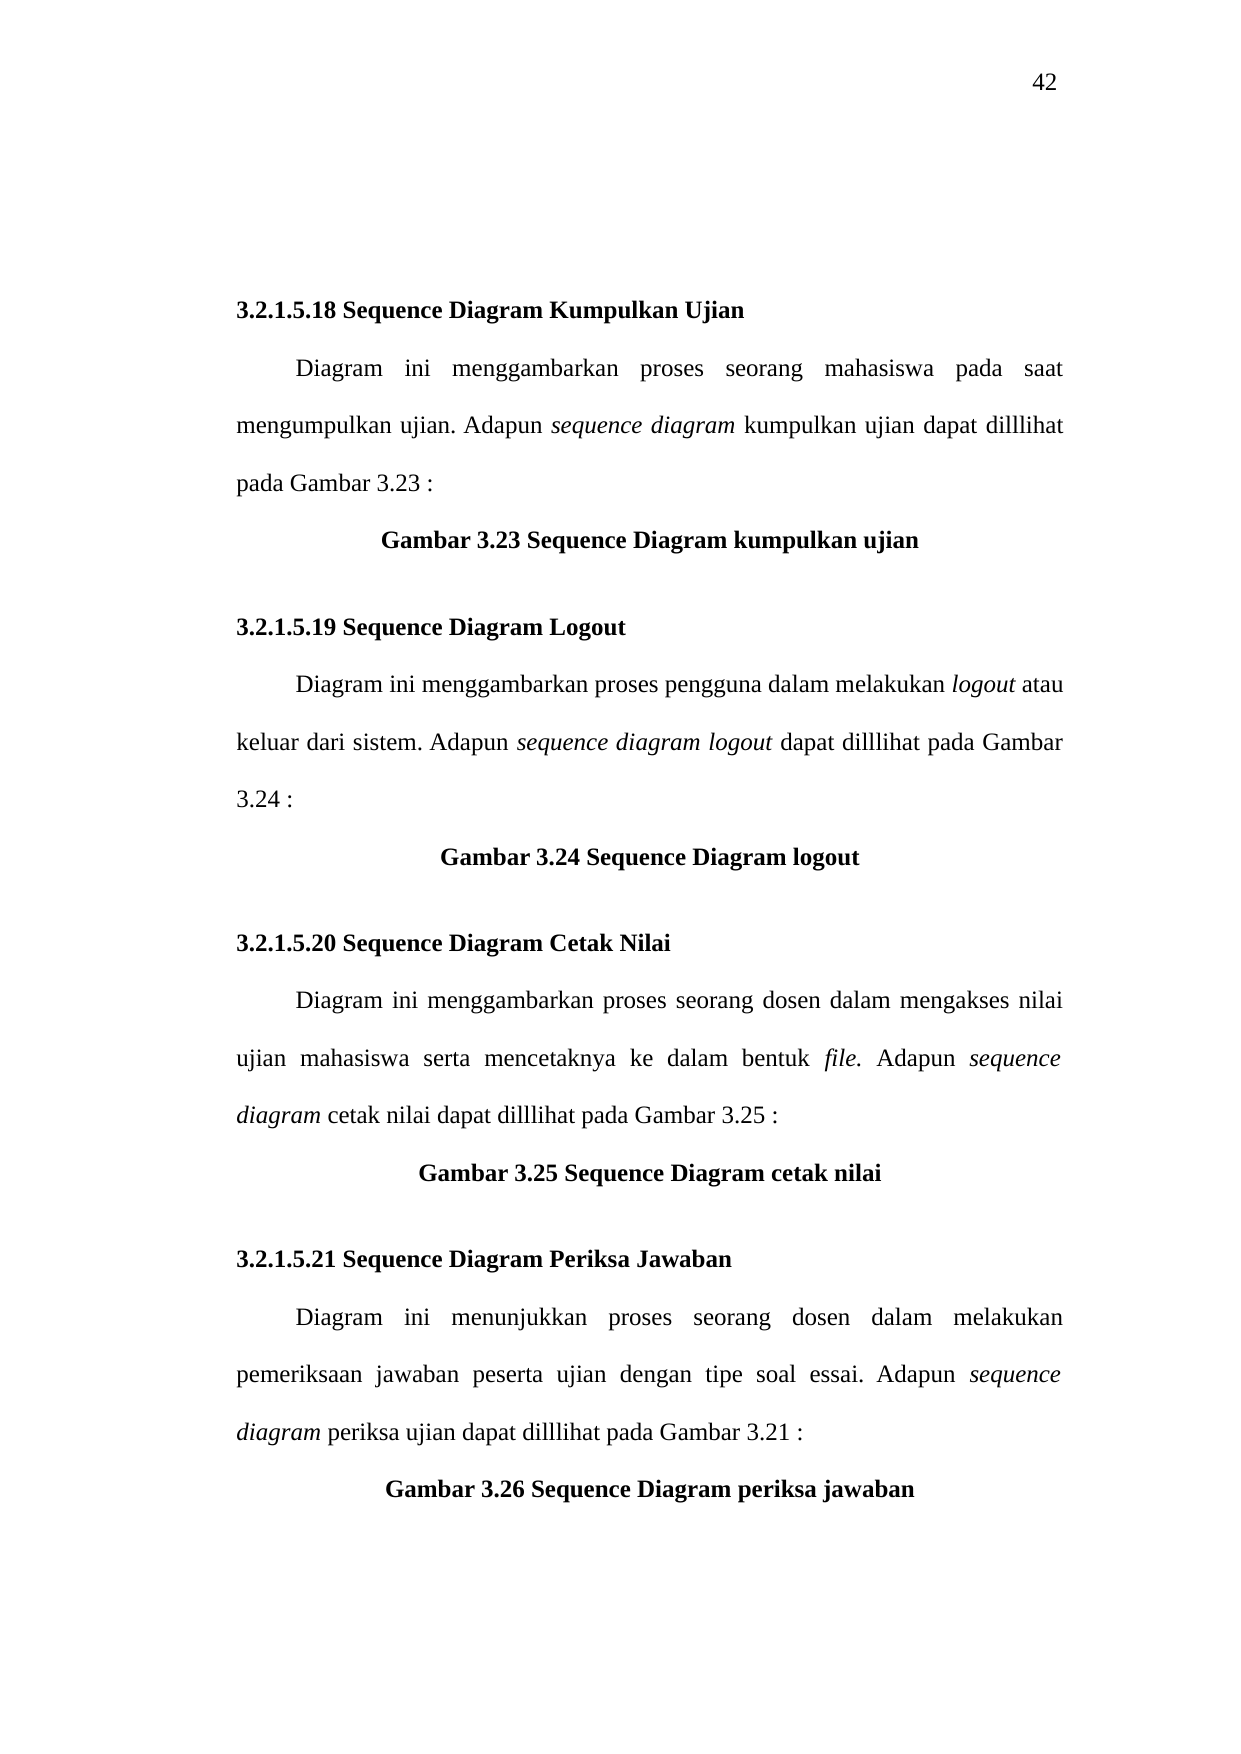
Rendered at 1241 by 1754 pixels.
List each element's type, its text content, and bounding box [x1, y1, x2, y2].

text Diagram ini menggambarkan proses seorang mahasiswa pada saat mengumpulkan ujian. Adapun sequence diagram kumpulkan ujian dapat dilllihat pada Gambar 3.23 : [236, 353, 1063, 497]
text Gambar 3.26 Sequence Diagram periksa jawaban [236, 1474, 1063, 1503]
text Diagram ini menunjukkan proses seorang dosen dalam melakukan pemeriksaan jawaban peserta ujian dengan tipe soal essai. Adapun sequence diagram periksa ujian dapat dilllihat pada Gambar 3.21 : [236, 1302, 1063, 1445]
subtitle 3.2.1.5.19 Sequence Diagram Logout [236, 612, 1063, 640]
text Diagram ini menggambarkan proses pengguna dalam melakukan logout atau keluar dari sistem. Adapun sequence diagram logout dapat dilllihat pada Gambar 3.24 : [236, 669, 1063, 813]
text Gambar 3.23 Sequence Diagram kumpulkan ujian [236, 525, 1063, 554]
text Gambar 3.24 Sequence Diagram logout [236, 842, 1063, 870]
text Gambar 3.25 Sequence Diagram cetak nilai [236, 1158, 1063, 1187]
text Diagram ini menggambarkan proses seorang dosen dalam mengakses nilai ujian mahasiswa serta mencetaknya ke dalam bentuk file. Adapun sequence diagram cetak nilai dapat dilllihat pada Gambar 3.25 : [236, 985, 1063, 1129]
subtitle 3.2.1.5.21 Sequence Diagram Periksa Jawaban [236, 1244, 1063, 1273]
subtitle 3.2.1.5.18 Sequence Diagram Kumpulkan Ujian [236, 295, 1063, 324]
subtitle 3.2.1.5.20 Sequence Diagram Cetak Nilai [236, 928, 1063, 957]
